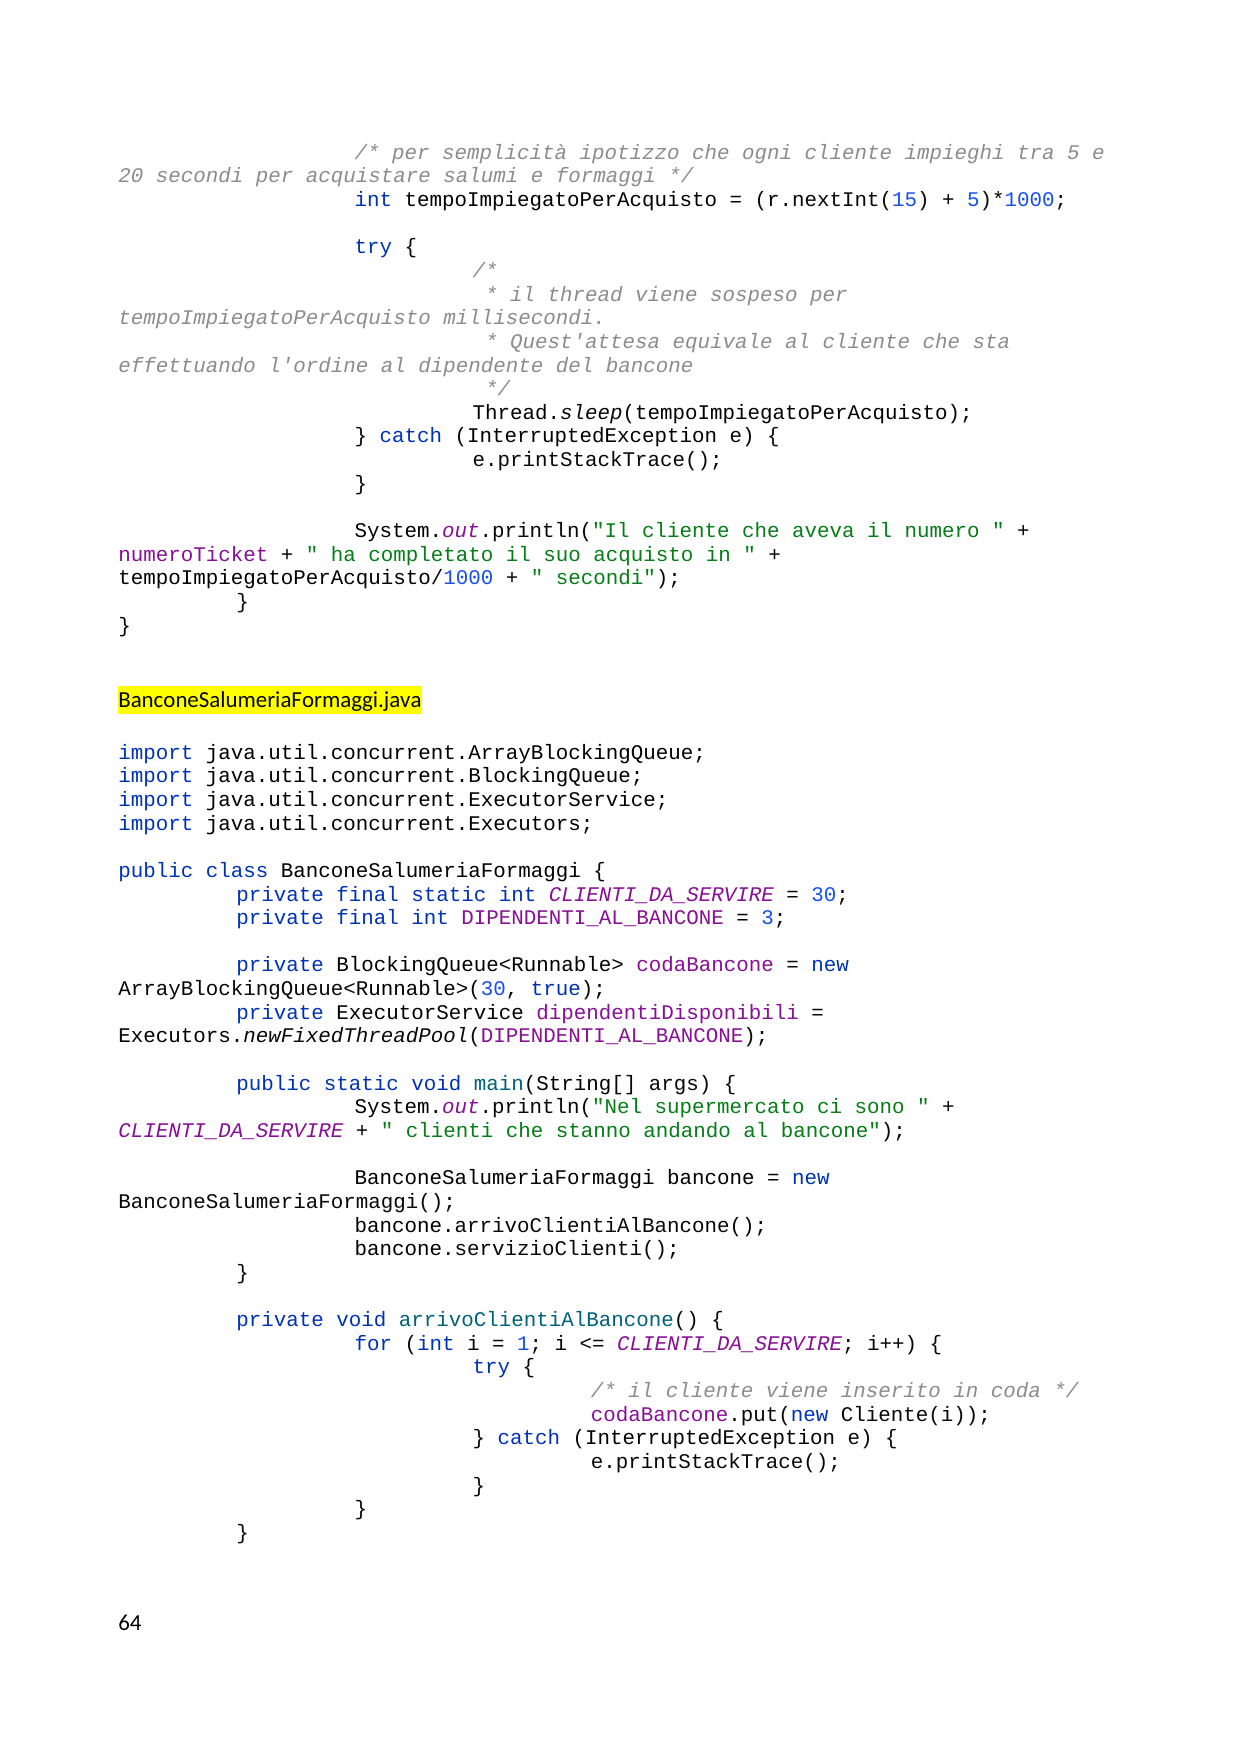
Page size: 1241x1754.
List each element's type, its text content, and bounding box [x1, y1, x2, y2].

text BanconeSalumeriaFormaggi.java [118, 686, 1122, 714]
text /* per semplicità ipotizzo che ogni cliente impieghi tra 5 e 20 secondi per acquistare salumi e formaggi */ int tempoImpiegatoPerAcquisto = (r.nextInt(15) + 5)*1000; try { /* * il thread viene sospeso per tempoImpiegatoPerAcquisto millisecondi. * Quest'attesa equivale al cliente che sta effettuando l'ordine al dipendente del bancone */ Thread.sleep(tempoImpiegatoPerAcquisto); } catch (InterruptedException e) { e.printStackTrace(); } System.out.println("Il cliente che aveva il numero " + numeroTicket + " ha completato il suo acquisto in " + tempoImpiegatoPerAcquisto/1000 + " secondi"); } } [118, 118, 1122, 638]
text import java.util.concurrent.ArrayBlockingQueue; import java.util.concurrent.BlockingQueue; import java.util.concurrent.ExecutorService; import java.util.concurrent.Executors; public class BanconeSalumeriaFormaggi { private final static int CLIENTI_DA_SERVIRE = 30; private final int DIPENDENTI_AL_BANCONE = 3; private BlockingQueue<Runnable> codaBancone = new ArrayBlockingQueue<Runnable>(30, true); private ExecutorService dipendentiDisponibili = Executors.newFixedThreadPool(DIPENDENTI_AL_BANCONE); public static void main(String[] args) { System.out.println("Nel supermercato ci sono " + CLIENTI_DA_SERVIRE + " clienti che stanno andando al bancone"); BanconeSalumeriaFormaggi bancone = new BanconeSalumeriaFormaggi(); bancone.arrivoClientiAlBancone(); bancone.servizioClienti(); } private void arrivoClientiAlBancone() { for (int i = 1; i <= CLIENTI_DA_SERVIRE; i++) { try { /* il cliente viene inserito in coda */ codaBancone.put(new Cliente(i)); } catch (InterruptedException e) { e.printStackTrace(); } } } [118, 742, 1122, 1569]
